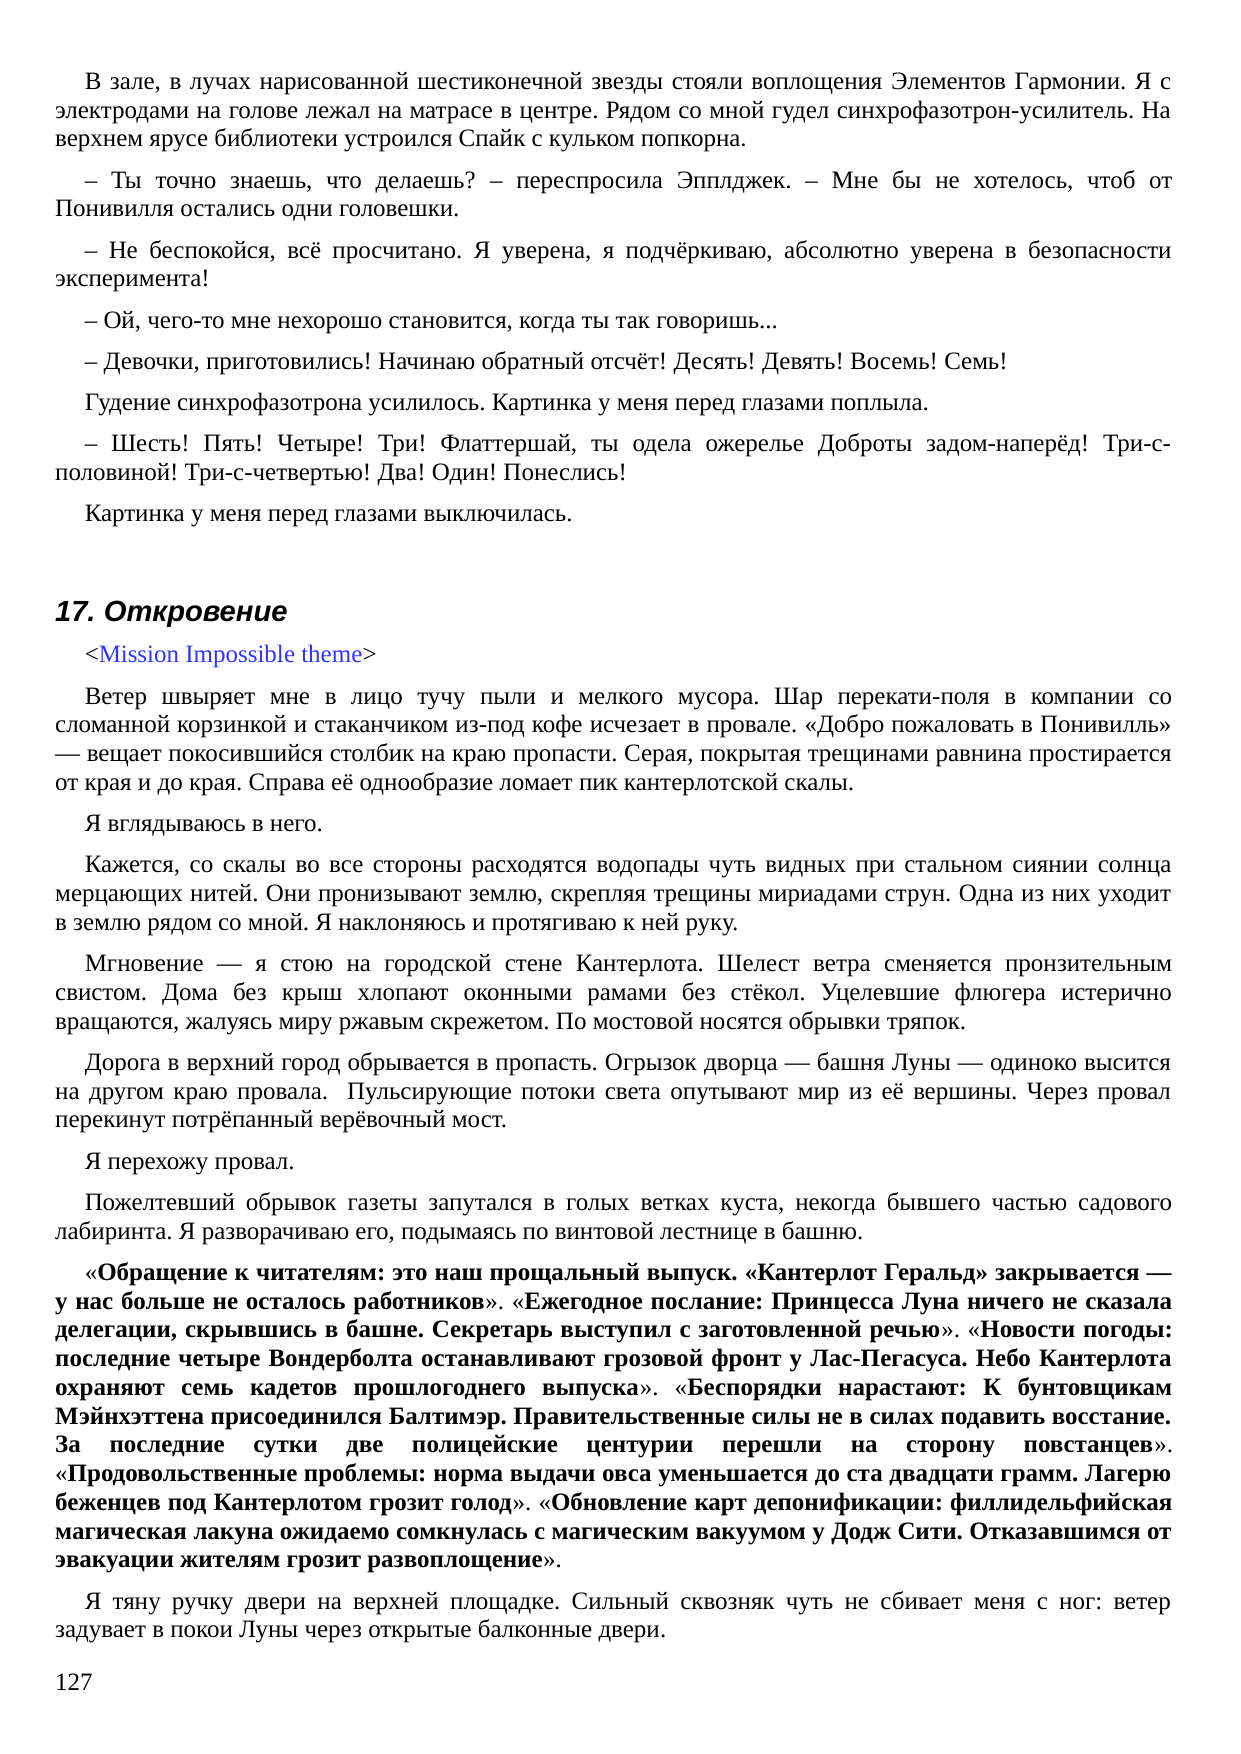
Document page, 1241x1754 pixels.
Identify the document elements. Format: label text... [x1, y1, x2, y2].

text – Не беспокойся, всё просчитано. Я уверена, я подчёркиваю, абсолютно уверена в безопасности эксперимента! [55, 235, 1173, 292]
text В зале, в лучах нарисованной шестиконечной звезды стояли воплощения Элементов Гармонии. Я с электродами на голове лежал на матрасе в центре. Рядом со мной гудел синхрофазотрон-усилитель. На верхнем ярусе библиотеки устроился Спайк с кульком попкорна. [55, 66, 1173, 152]
text – Девочки, приготовились! Начинаю обратный отсчёт! Десять! Девять! Восемь! Семь! [55, 346, 1173, 375]
text <Mission Impossible theme> [55, 639, 1173, 668]
subtitle 17. Откровение [55, 593, 1173, 627]
text Мгновение — я стою на городской стене Кантерлота. Шелест ветра сменяется пронзительным свистом. Дома без крыш хлопают оконными рамами без стёкол. Уцелевшие флюгера истерично вращаются, жалуясь миру ржавым скрежетом. По мостовой носятся обрывки тряпок. [55, 948, 1173, 1034]
text Кажется, со скалы во все стороны расходятся водопады чуть видных при стальном сиянии солнца мерцающих нитей. Они пронизывают землю, скрепляя трещины мириадами струн. Одна из них уходит в землю рядом со мной. Я наклоняюсь и протягиваю к ней руку. [55, 849, 1173, 936]
text «Обращение к читателям: это наш прощальный выпуск. «Кантерлот Геральд» закрывается — у нас больше не осталось работников». «Ежегодное послание: Принцесса Луна ничего не сказала делегации, скрывшись в башне. Секретарь выступил с заготовленной речью». «Новости погоды: последние четыре Вондерболта останавливают грозовой фронт у Лас-Пегасуса. Небо Кантерлота охраняют семь кадетов прошлогоднего выпуска». «Беспорядки нарастают: К бунтовщикам Мэйнхэттена присоединился Балтимэр. Правительственные силы не в силах подавить восстание. За последние сутки две полицейские центурии перешли на сторону повстанцев». «Продовольственные проблемы: норма выдачи овса уменьшается до ста двадцати грамм. Лагерю беженцев под Кантерлотом грозит голод». «Обновление карт депонификации: филлидельфийская магическая лакуна ожидаемо сомкнулась с магическим вакуумом у Додж Сити. Отказавшимся от эвакуации жителям грозит развоплощение». [55, 1257, 1173, 1573]
text Ветер швыряет мне в лицо тучу пыли и мелкого мусора. Шар перекати-поля в компании со сломанной корзинкой и стаканчиком из-под кофе исчезает в провале. «Добро пожаловать в Понивилль» — вещает покосившийся столбик на краю пропасти. Серая, покрытая трещинами равнина простирается от края и до края. Справа её однообразие ломает пик кантерлотской скалы. [55, 681, 1173, 796]
text Дорога в верхний город обрывается в пропасть. Огрызок дворца — башня Луны — одиноко высится на другом краю провала. Пульсирующие потоки света опутывают мир из её вершины. Через провал перекинут потрёпанный верёвочный мост. [55, 1047, 1173, 1133]
text – Шесть! Пять! Четыре! Три! Флаттершай, ты одела ожерелье Доброты задом-наперёд! Три-с-половиной! Три-с-четвертью! Два! Один! Понеслись! [55, 428, 1173, 486]
text Картинка у меня перед глазами выключилась. [55, 498, 1173, 527]
text Я тяну ручку двери на верхней площадке. Сильный сквозняк чуть не сбивает меня с ног: ветер задувает в покои Луны через открытые балконные двери. [55, 1586, 1173, 1643]
text – Ой, чего-то мне нехорошо становится, когда ты так говоришь... [55, 305, 1173, 333]
text – Ты точно знаешь, что делаешь? – переспросила Эпплджек. – Мне бы не хотелось, чтоб от Понивилля остались одни головешки. [55, 165, 1173, 222]
text Пожелтевший обрывок газеты запутался в голых ветках куста, некогда бывшего частью садового лабиринта. Я разворачиваю его, подымаясь по винтовой лестнице в башню. [55, 1187, 1173, 1244]
text Гудение синхрофазотрона усилилось. Картинка у меня перед глазами поплыла. [55, 387, 1173, 416]
text Я перехожу провал. [55, 1146, 1173, 1174]
text Я вглядываюсь в него. [55, 808, 1173, 837]
